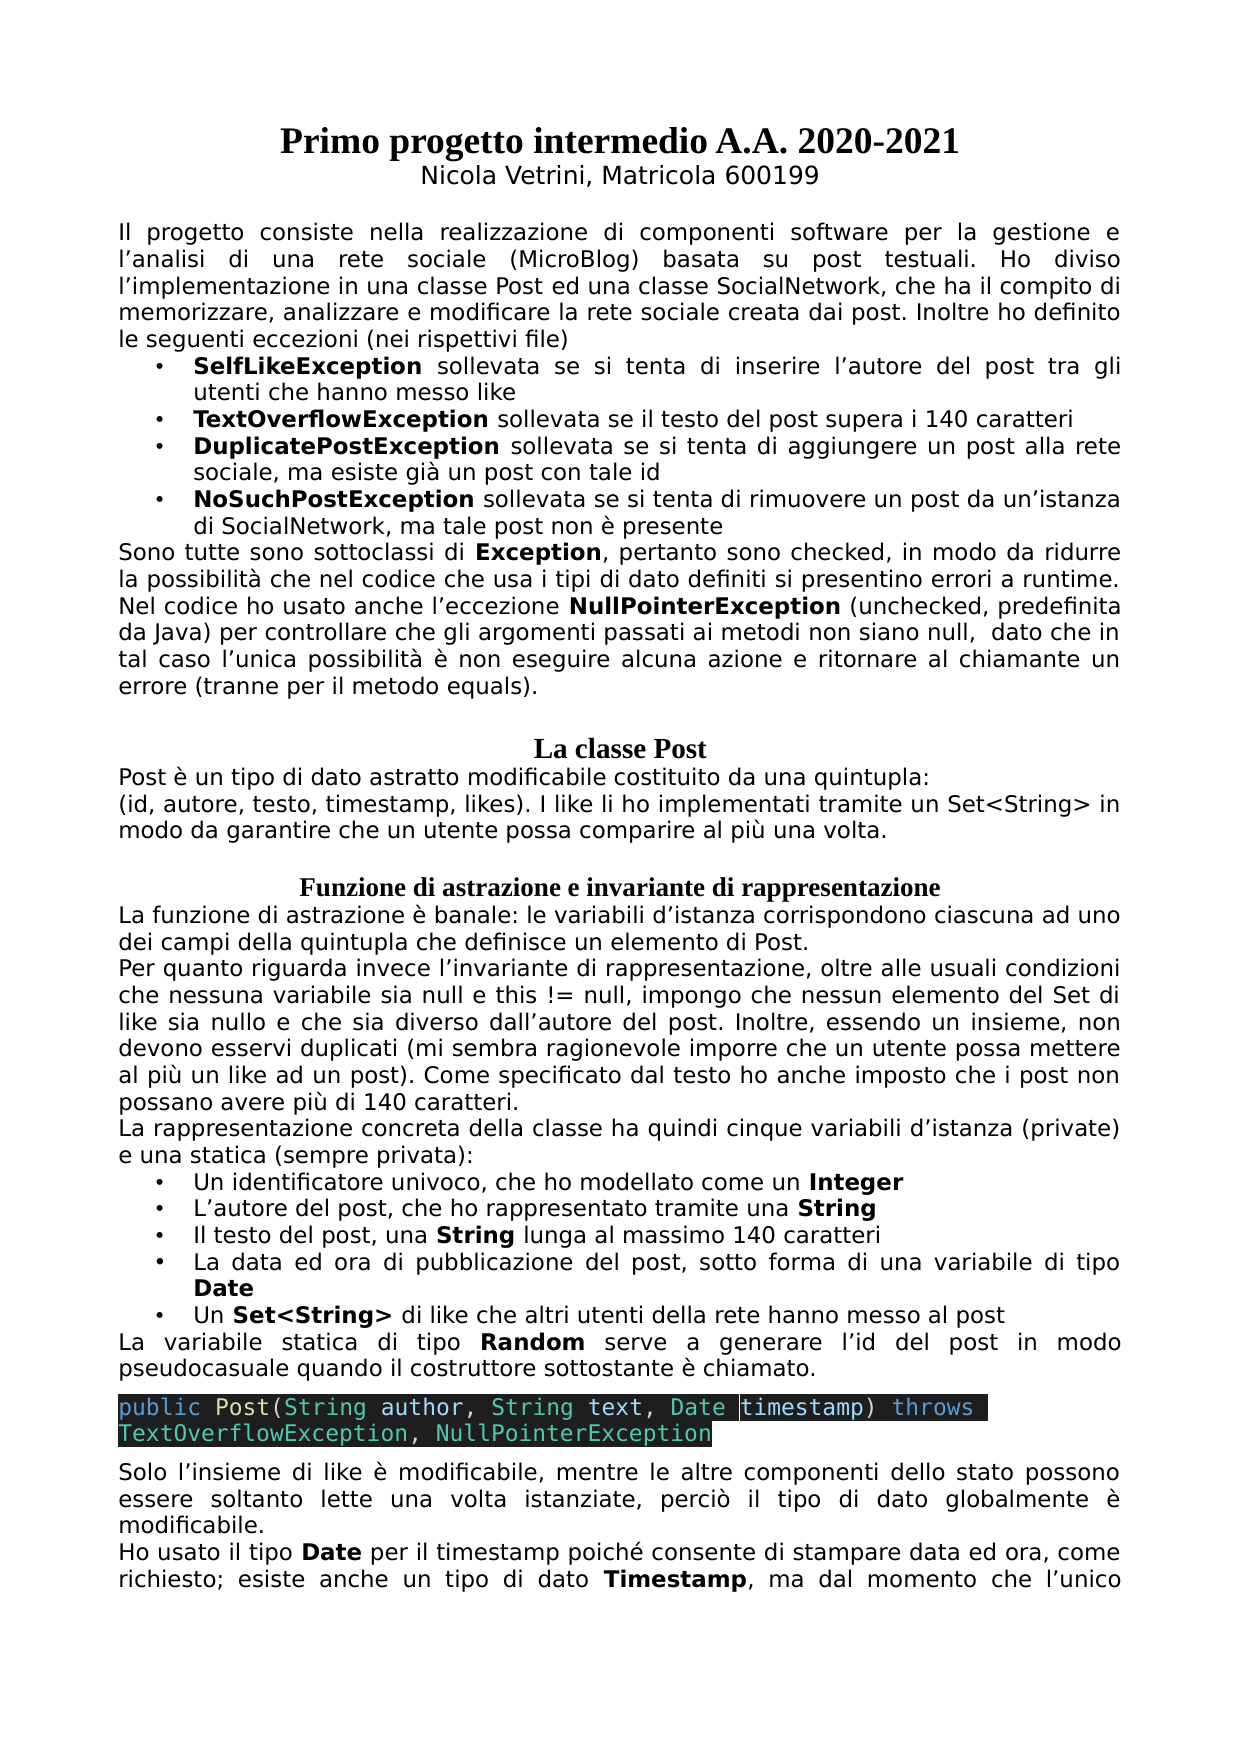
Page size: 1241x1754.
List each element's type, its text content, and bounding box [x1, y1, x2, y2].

text Post è un tipo di dato astratto modificabile costituito da una quintupla: [118, 764, 1122, 791]
list L’autore del post, che ho rappresentato tramite una String [156, 1195, 1122, 1222]
list Un identificatore univoco, che ho modellato come un Integer [156, 1169, 1122, 1195]
text Nicola Vetrini, Matricola 600199 [118, 161, 1122, 190]
list TextOverflowException sollevata se il testo del post supera i 140 caratteri [156, 406, 1122, 433]
text public Post(String author, String text, Date timestamp) throws TextOverflowException, NullPointerException [118, 1394, 1122, 1447]
list SelfLikeException sollevata se si tenta di inserire l’autore del post tra gli utenti che hanno messo like [156, 353, 1122, 406]
list NoSuchPostException sollevata se si tenta di rimuovere un post da un’istanza di SocialNetwork, ma tale post non è presente [156, 486, 1122, 539]
text Funzione di astrazione e invariante di rappresentazione [118, 871, 1122, 902]
text Per quanto riguarda invece l’invariante di rappresentazione, oltre alle usuali condizioni che nessuna variabile sia null e this != null, impongo che nessun elemento del Set di like sia nullo e che sia diverso dall’autore del post. Inoltre, essendo un insieme, non devono esservi duplicati (mi sembra ragionevole imporre che un utente possa mettere al più un like ad un post). Come specificato dal testo ho anche imposto che i post non possano avere più di 140 caratteri. [118, 955, 1122, 1115]
text Solo l’insieme di like è modificabile, mentre le altre componenti dello stato possono essere soltanto lette una volta istanziate, perciò il tipo di dato globalmente è modificabile. [118, 1459, 1122, 1539]
text Primo progetto intermedio A.A. 2020-2021 [118, 118, 1122, 161]
list Il testo del post, una String lunga al massimo 140 caratteri [156, 1222, 1122, 1249]
list Un Set<String> di like che altri utenti della rete hanno messo al post [156, 1302, 1122, 1329]
text La rappresentazione concreta della classe ha quindi cinque variabili d’istanza (private) e una statica (sempre privata): [118, 1115, 1122, 1169]
list La data ed ora di pubblicazione del post, sotto forma di una variabile di tipo Date [156, 1249, 1122, 1302]
list DuplicatePostException sollevata se si tenta di aggiungere un post alla rete sociale, ma esiste già un post con tale id [156, 433, 1122, 486]
text Sono tutte sono sottoclassi di Exception, pertanto sono checked, in modo da ridurre la possibilità che nel codice che usa i tipi di dato definiti si presentino errori a runtime. Nel codice ho usato anche l’eccezione NullPointerException (unchecked, predefinita da Java) per controllare che gli argomenti passati ai metodi non siano null, dato che in tal caso l’unica possibilità è non eseguire alcuna azione e ritornare al chiamante un errore (tranne per il metodo equals). [118, 539, 1122, 699]
text La variabile statica di tipo Random serve a generare l’id del post in modo pseudocasuale quando il costruttore sottostante è chiamato. [118, 1329, 1122, 1382]
text (id, autore, testo, timestamp, likes). I like li ho implementati tramite un Set<String> in modo da garantire che un utente possa comparire al più una volta. [118, 791, 1122, 844]
text Il progetto consiste nella realizzazione di componenti software per la gestione e l’analisi di una rete sociale (MicroBlog) basata su post testuali. Ho diviso l’implementazione in una classe Post ed una classe SocialNetwork, che ha il compito di memorizzare, analizzare e modificare la rete sociale creata dai post. Inoltre ho definito le seguenti eccezioni (nei rispettivi file) [118, 219, 1122, 353]
text La funzione di astrazione è banale: le variabili d’istanza corrispondono ciascuna ad uno dei campi della quintupla che definisce un elemento di Post. [118, 902, 1122, 955]
text La classe Post [118, 731, 1122, 764]
text Ho usato il tipo Date per il timestamp poiché consente di stampare data ed ora, come richiesto; esiste anche un tipo di dato Timestamp, ma dal momento che l’unico [118, 1539, 1122, 1592]
